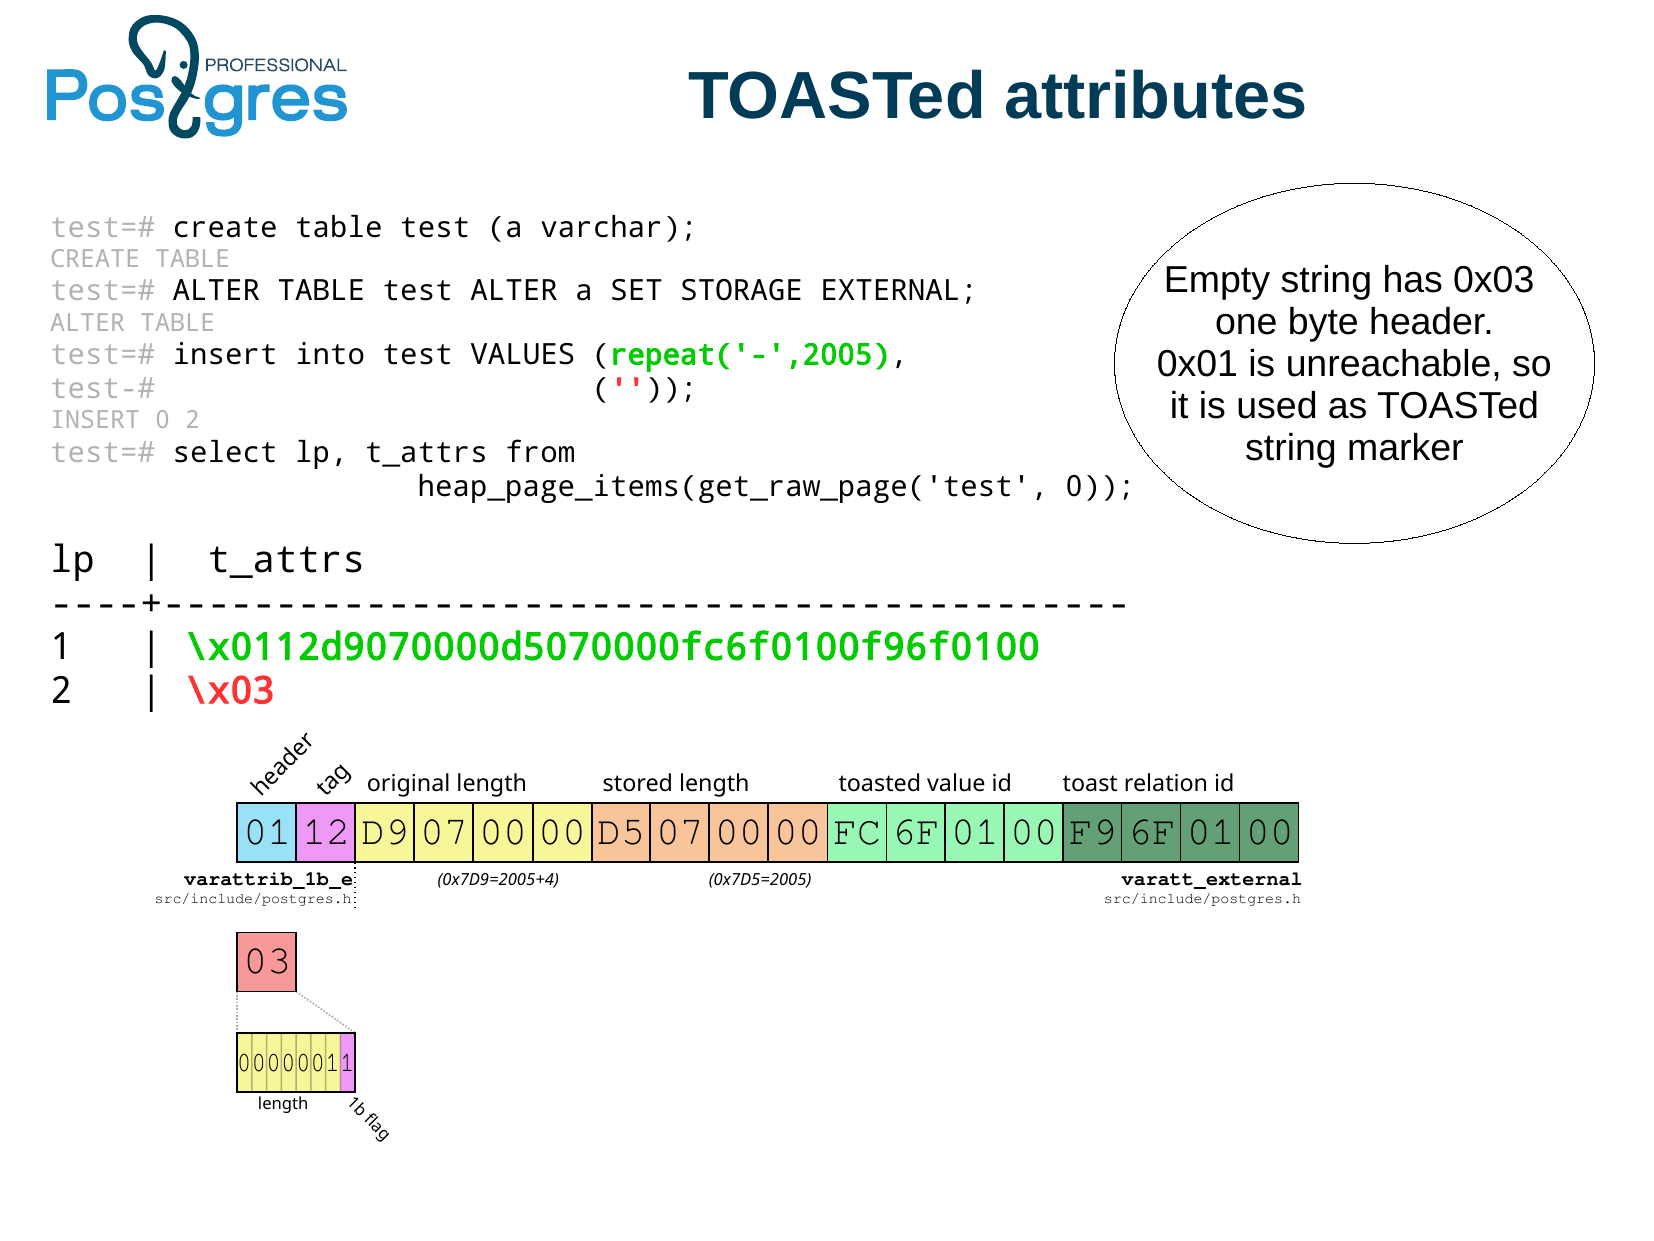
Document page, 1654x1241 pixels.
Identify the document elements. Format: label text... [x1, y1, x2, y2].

picture [148, 56, 161, 69]
text_box Empty string has 0x03 one byte header. 0x01 is unreachable, so it is used as TOASTed string marker [1114, 183, 1595, 544]
title TOASTed attributes [389, 49, 1607, 142]
picture [0, 56, 1406, 1182]
